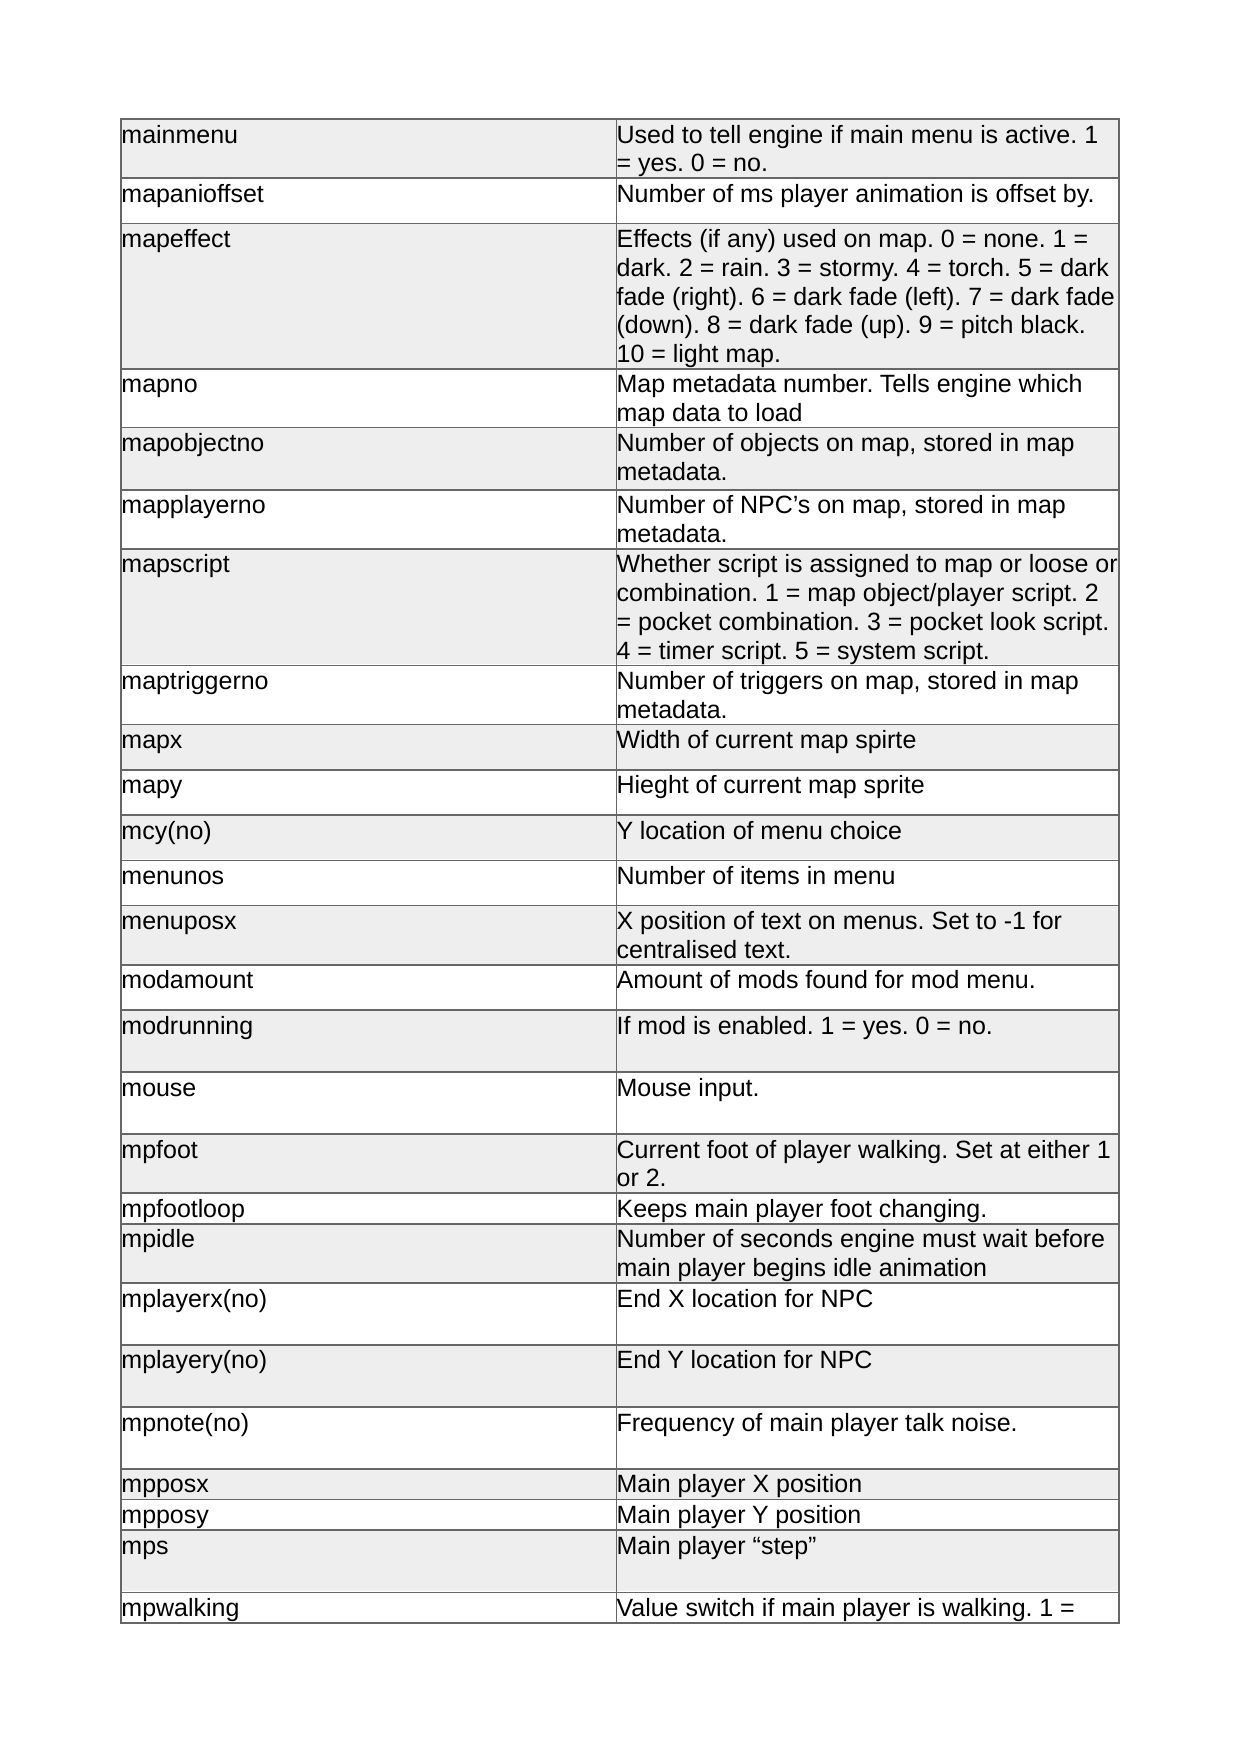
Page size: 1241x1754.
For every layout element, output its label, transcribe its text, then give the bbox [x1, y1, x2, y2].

table_cell Main player “step” [617, 1531, 1118, 1591]
table_cell Number of seconds engine must wait before main player begins idle animation [617, 1225, 1118, 1282]
table_cell Value switch if main player is walking. 1 = [617, 1593, 1118, 1622]
table_cell mouse [122, 1073, 616, 1133]
table_cell menunos [122, 861, 616, 905]
table_cell mpfootloop [122, 1194, 616, 1223]
table_cell mapanioffset [122, 179, 616, 222]
table_cell maptriggerno [122, 666, 616, 723]
table_cell Mouse input. [617, 1073, 1118, 1133]
table_cell Keeps main player foot changing. [617, 1194, 1118, 1223]
table_cell Number of NPC’s on map, stored in map metadata. [617, 491, 1118, 548]
table_cell Map metadata number. Tells engine which map data to load [617, 370, 1118, 427]
table_cell Number of objects on map, stored in map metadata. [617, 428, 1118, 489]
table_cell End X location for NPC [617, 1284, 1118, 1344]
table_cell modrunning [122, 1011, 616, 1071]
table_cell mcy(no) [122, 816, 616, 859]
table_cell mapobjectno [122, 428, 616, 489]
table_cell Number of items in menu [617, 861, 1118, 905]
table_cell mapx [122, 725, 616, 769]
table_cell mpidle [122, 1225, 616, 1282]
table_cell Whether script is assigned to map or loose or combination. 1 = map object/player script. 2 = pocket combination. 3 = pocket look script. 4 = timer script. 5 = system script. [617, 550, 1118, 664]
table_cell mapscript [122, 550, 616, 664]
table_cell Main player Y position [617, 1500, 1118, 1529]
table_cell Number of triggers on map, stored in map metadata. [617, 666, 1118, 723]
table_cell menuposx [122, 906, 616, 964]
table_cell mapno [122, 370, 616, 427]
table_cell mapy [122, 771, 616, 814]
table_cell modamount [122, 966, 616, 1009]
table_cell End Y location for NPC [617, 1346, 1118, 1406]
table_cell mainmenu [122, 120, 616, 177]
table_cell Effects (if any) used on map. 0 = none. 1 = dark. 2 = rain. 3 = stormy. 4 = torch. 5 = dark fade (right). 6 = dark fade (left). 7 = dark fade (down). 8 = dark fade (up). 9 = pitch black. 10 = light map. [617, 224, 1118, 368]
table_cell Main player X position [617, 1470, 1118, 1499]
table_cell mpposy [122, 1500, 616, 1529]
table_cell Frequency of main player talk noise. [617, 1408, 1118, 1468]
table_cell mpfoot [122, 1135, 616, 1192]
table_cell Amount of mods found for mod menu. [617, 966, 1118, 1009]
table_cell Width of current map spirte [617, 725, 1118, 769]
table_cell Used to tell engine if main menu is active. 1 = yes. 0 = no. [617, 120, 1118, 177]
table_cell mplayery(no) [122, 1346, 616, 1406]
table_cell mpnote(no) [122, 1408, 616, 1468]
table_cell If mod is enabled. 1 = yes. 0 = no. [617, 1011, 1118, 1071]
table_cell mapeffect [122, 224, 616, 368]
table_cell mps [122, 1531, 616, 1591]
table_cell X position of text on menus. Set to -1 for centralised text. [617, 906, 1118, 964]
table_cell mapplayerno [122, 491, 616, 548]
table_cell mplayerx(no) [122, 1284, 616, 1344]
table_cell mpposx [122, 1470, 616, 1499]
table_cell Current foot of player walking. Set at either 1 or 2. [617, 1135, 1118, 1192]
table_cell Y location of menu choice [617, 816, 1118, 859]
table_cell Hieght of current map sprite [617, 771, 1118, 814]
table_cell mpwalking [122, 1593, 616, 1622]
table_cell Number of ms player animation is offset by. [617, 179, 1118, 222]
